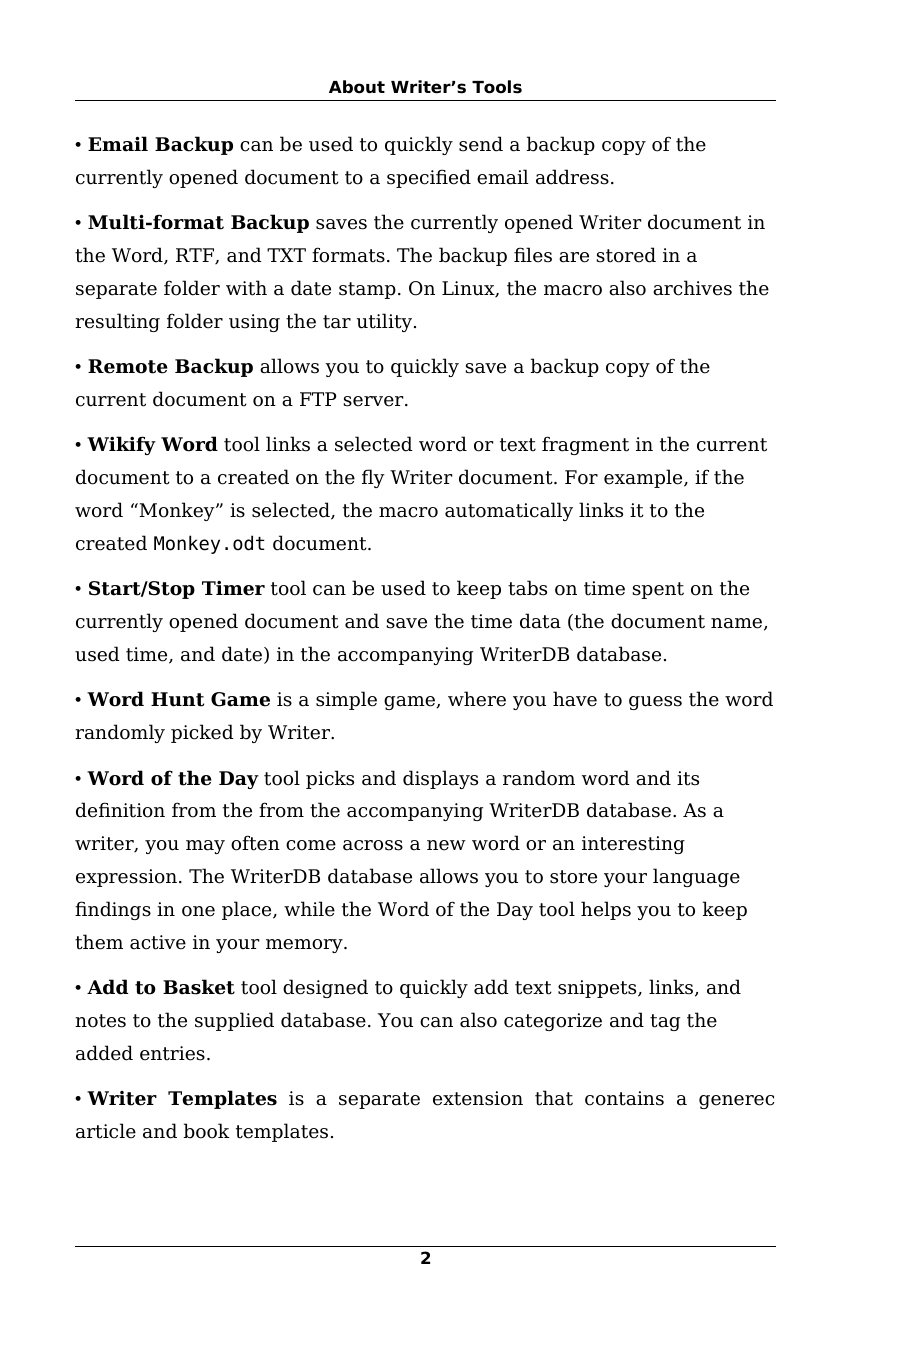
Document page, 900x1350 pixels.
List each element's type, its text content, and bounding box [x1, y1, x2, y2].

list Wikify Word tool links a selected word or text fragment in the current document to a created on the fly Writer document. For example, if the word “Monkey” is selected, the macro automatically links it to the created Monkey.odt document. [75, 434, 776, 555]
list Word of the Day tool picks and displays a random word and its definition from the from the accompanying WriterDB database. As a writer, you may often come across a new word or an interesting expression. The WriterDB database allows you to store your language findings in one place, while the Word of the Day tool helps you to keep them active in your memory. [75, 767, 776, 953]
list Word Hunt Game is a simple game, where you have to guess the word randomly picked by Writer. [75, 689, 776, 744]
list Add to Basket tool designed to quickly add text snippets, links, and notes to the supplied database. You can also categorize and tag the added entries. [75, 977, 776, 1064]
list Start/Stop Timer tool can be used to keep tabs on time spent on the currently opened document and save the time data (the document name, used time, and date) in the accompanying WriterDB database. [75, 578, 776, 666]
list Writer Templates is a separate extension that contains a generec article and book templates. [75, 1088, 776, 1143]
list Multi-format Backup saves the currently opened Writer document in the Word, RTF, and TXT formats. The backup files are stored in a separate folder with a date stamp. On Linux, the macro also archives the resulting folder using the tar utility. [75, 212, 776, 333]
list Email Backup can be used to quickly send a backup copy of the currently opened document to a specified email address. [75, 134, 776, 189]
list Remote Backup allows you to quickly save a backup copy of the current document on a FTP server. [75, 356, 776, 411]
